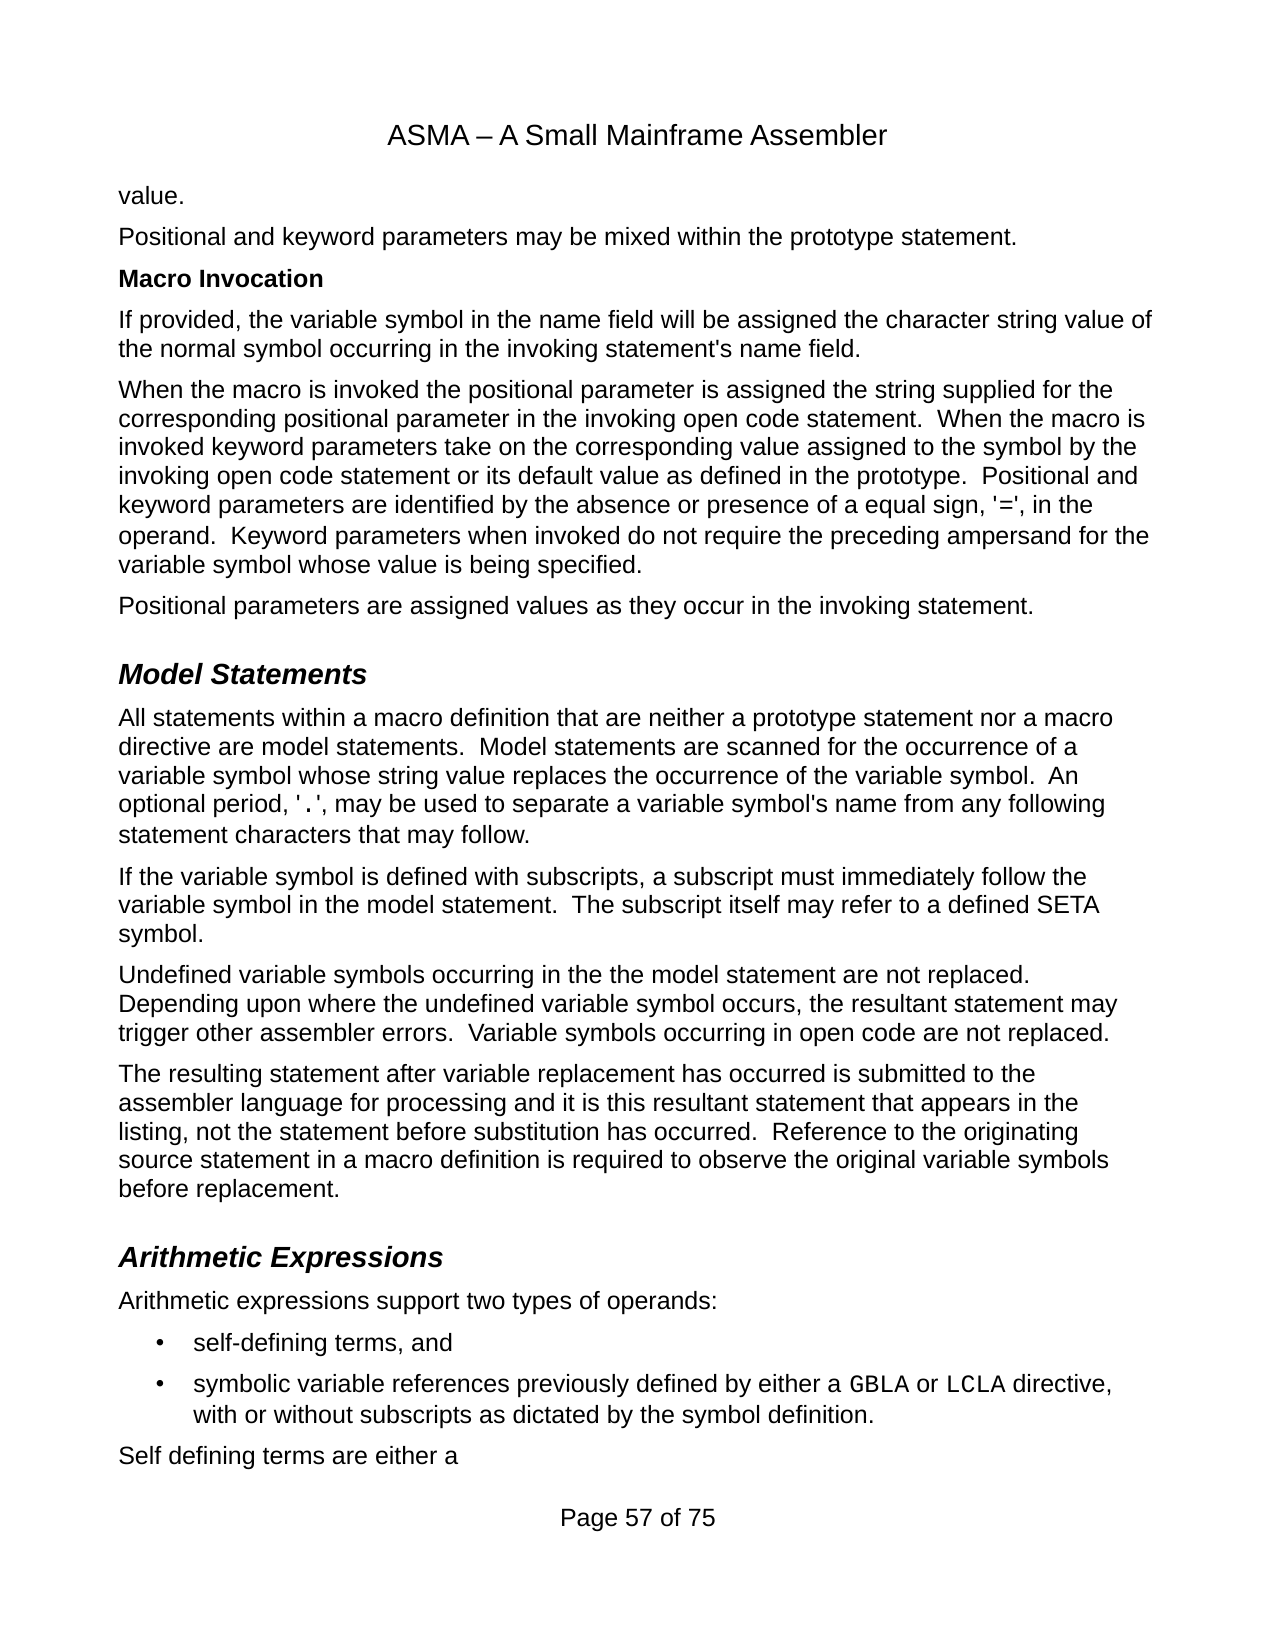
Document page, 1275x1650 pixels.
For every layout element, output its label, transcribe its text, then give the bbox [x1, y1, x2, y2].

text Undefined variable symbols occurring in the the model statement are not replaced. Depending upon where the undefined variable symbol occurs, the resultant statement may trigger other assembler errors. Variable symbols occurring in open code are not replaced. [118, 960, 1157, 1047]
text Self defining terms are either a [118, 1441, 1157, 1470]
text Positional parameters are assigned values as they occur in the invoking statement. [118, 591, 1157, 619]
text Macro Invocation [118, 264, 1157, 292]
text If provided, the variable symbol in the name field will be assigned the character string value of the normal symbol occurring in the invoking statement's name field. [118, 305, 1157, 362]
subtitle Arithmetic Expressions [118, 1240, 1157, 1274]
text Positional and keyword parameters may be mixed within the prototype statement. [118, 222, 1157, 251]
list self-defining terms, and [156, 1328, 1157, 1356]
text If the variable symbol is defined with subscripts, a subscript must immediately follow the variable symbol in the model statement. The subscript itself may refer to a defined SETA symbol. [118, 862, 1157, 948]
text Arithmetic expressions support two types of operands: [118, 1286, 1157, 1315]
text All statements within a macro definition that are neither a prototype statement nor a macro directive are model statements. Model statements are scanned for the occurrence of a variable symbol whose string value replaces the occurrence of the variable symbol. An optional period, '.', may be used to separate a variable symbol's name from any following statement characters that may follow. [118, 703, 1157, 849]
text When the macro is invoked the positional parameter is assigned the string supplied for the corresponding positional parameter in the invoking open code statement. When the macro is invoked keyword parameters take on the corresponding value assigned to the symbol by the invoking open code statement or its default value as defined in the prototype. Positional and keyword parameters are identified by the absence or presence of a equal sign, '=', in the operand. Keyword parameters when invoked do not require the preceding ampersand for the variable symbol whose value is being specified. [118, 375, 1157, 578]
text value. [118, 181, 1157, 210]
text The resulting statement after variable replacement has occurred is submitted to the assembler language for processing and it is this resultant statement that appears in the listing, not the statement before substitution has occurred. Reference to the originating source statement in a macro definition is required to observe the original variable symbols before replacement. [118, 1059, 1157, 1203]
list symbolic variable references previously defined by either a GBLA or LCLA directive, with or without subscripts as dictated by the symbol definition. [156, 1369, 1157, 1429]
subtitle Model Statements [118, 657, 1157, 691]
